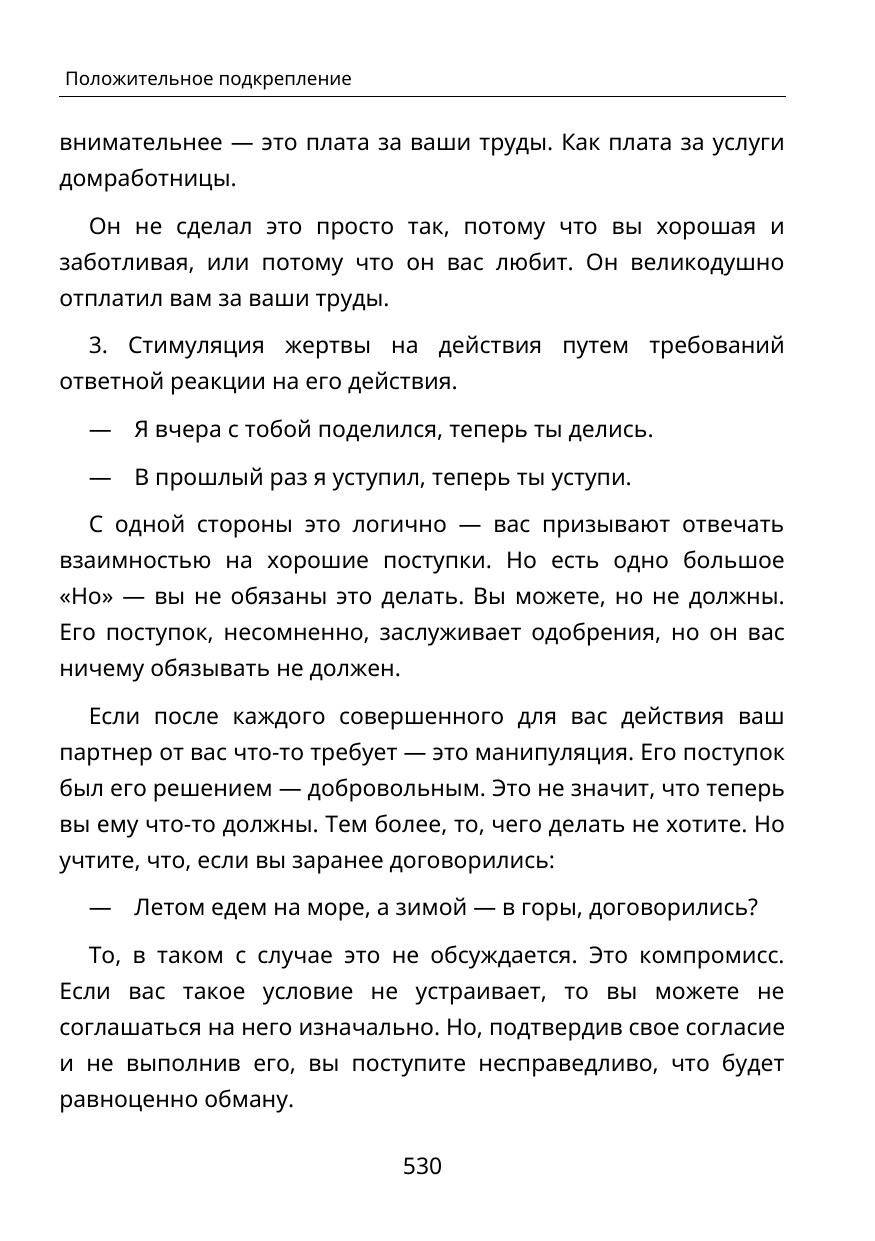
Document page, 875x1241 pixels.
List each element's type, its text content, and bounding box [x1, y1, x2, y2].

text 3. Стимуляция жертвы на действия путем требований ответной реакции на его действия. [59, 329, 786, 396]
text Он не сделал это просто так, потому что вы хорошая и заботливая, или потому что он вас любит. Он великодушно отплатил вам за ваши труды. [59, 210, 786, 313]
list Я вчера с тобой поделился, теперь ты делись. [59, 413, 786, 444]
text То, в таком с случае это не обсуждается. Это компромисс. Если вас такое условие не устраивает, то вы можете не соглашаться на него изначально. Но, подтвердив свое согласие и не выполнив его, вы поступите несправедливо, что будет равноценно обману. [59, 939, 786, 1114]
list В прошлый раз я уступил, теперь ты уступи. [59, 461, 786, 492]
text С одной стороны это логично — вас призывают отвечать взаимностью на хорошие поступки. Но есть одно большое «Но» — вы не обязаны это делать. Вы можете, но не должны. Его поступок, несомненно, заслуживает одобрения, но он вас ничему обязывать не должен. [59, 508, 786, 683]
text внимательнее — это плата за ваши труды. Как плата за услуги домработницы. [59, 126, 786, 193]
text Если после каждого совершенного для вас действия ваш партнер от вас что-то требует — это манипуляция. Его поступок был его решением — добровольным. Это не значит, что теперь вы ему что-то должны. Тем более, то, чего делать не хотите. Но учтите, что, если вы заранее договорились: [59, 700, 786, 875]
list Летом едем на море, а зимой — в горы, договорились? [59, 891, 786, 922]
